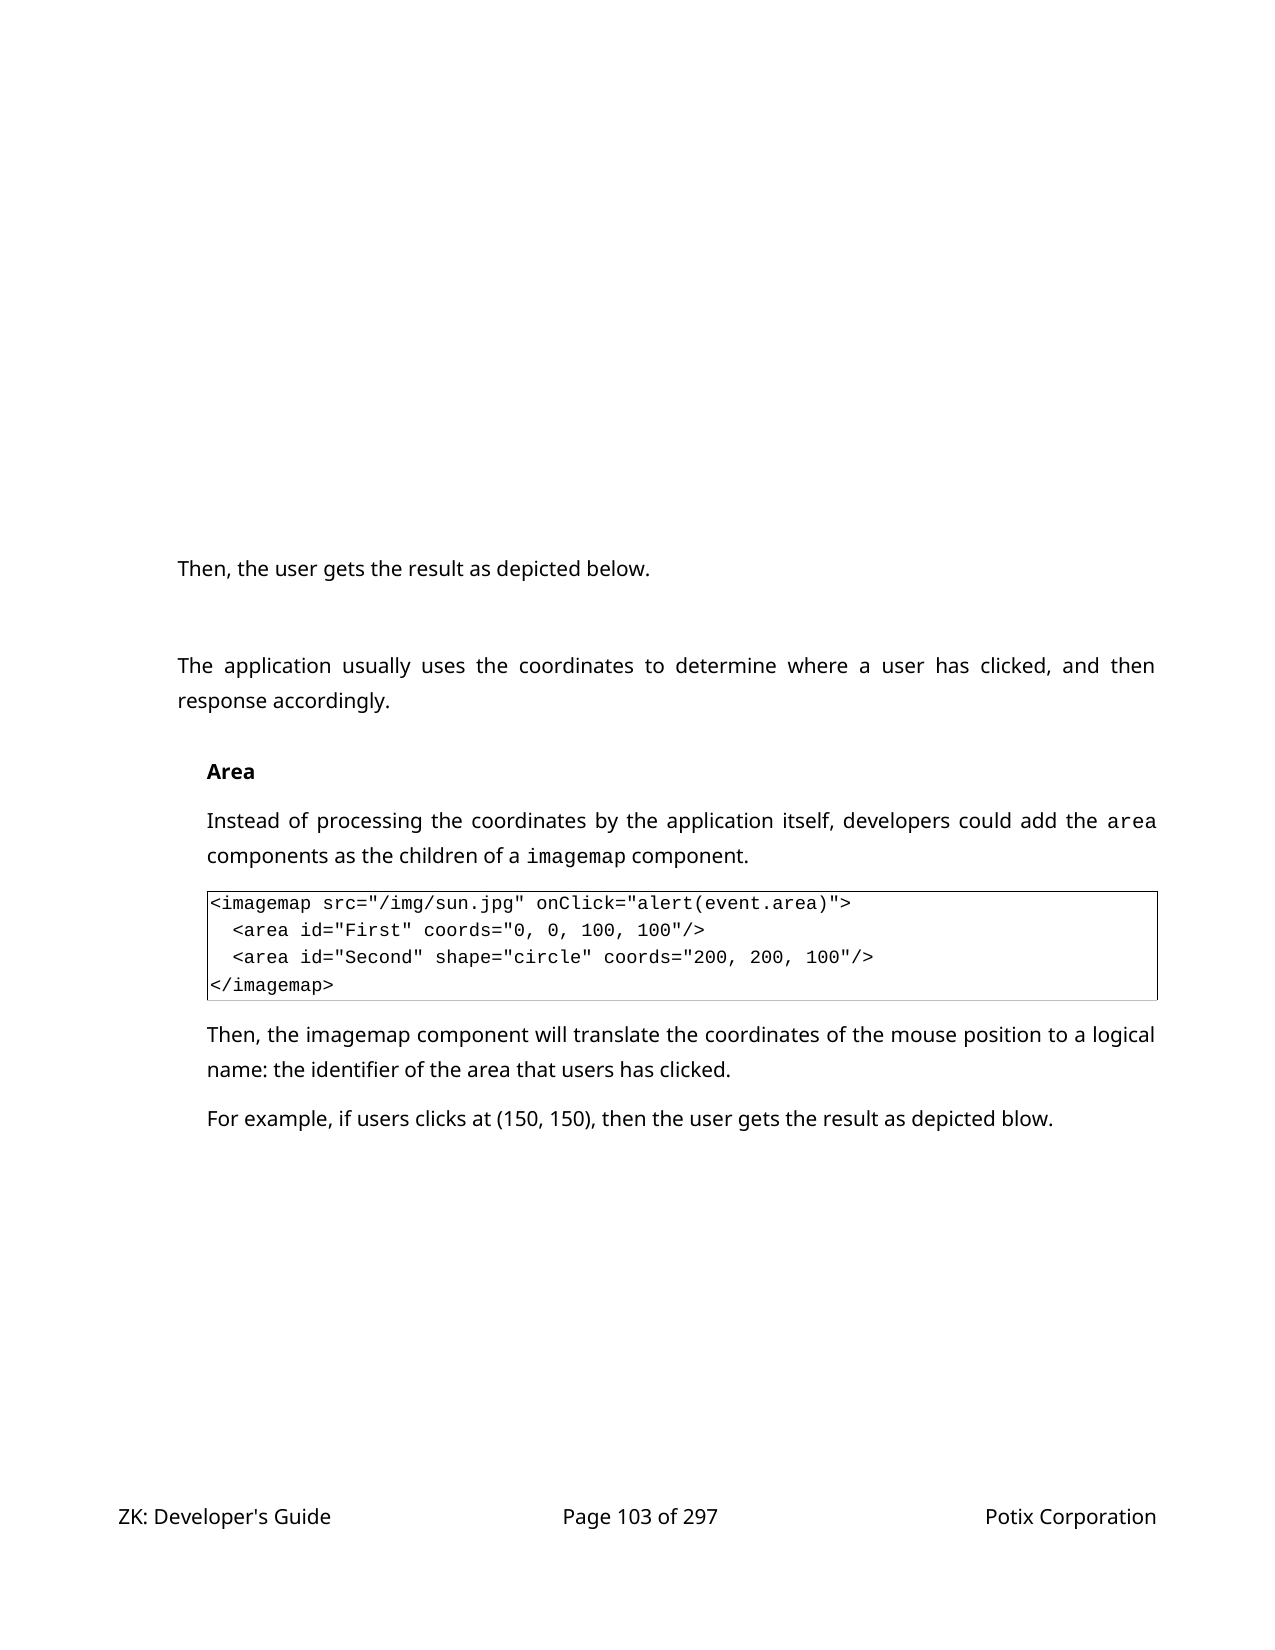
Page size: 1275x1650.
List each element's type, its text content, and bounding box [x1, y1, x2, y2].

text <area id="First" coords="0, 0, 100, 100"/> [208, 918, 1157, 942]
text Then, the imagemap component will translate the coordinates of the mouse position to a logical name: the identifier of the area that users has clicked. [207, 1020, 1157, 1084]
text <area id="Second" shape="circle" coords="200, 200, 100"/> [208, 945, 1157, 969]
text Instead of processing the coordinates by the application itself, developers could add the area components as the children of a imagemap component. [207, 806, 1157, 870]
text Then, the user gets the result as depicted below. [177, 118, 1157, 582]
text </imagemap> [208, 972, 1157, 1000]
text For example, if users clicks at (150, 150), then the user gets the result as depicted blow. [207, 1104, 1157, 1133]
text <imagemap src="/img/sun.jpg" onClick="alert(event.area)"> [208, 892, 1157, 915]
subtitle Area [207, 757, 1157, 786]
text The application usually uses the coordinates to determine where a user has clicked, and then response accordingly. [177, 651, 1157, 715]
